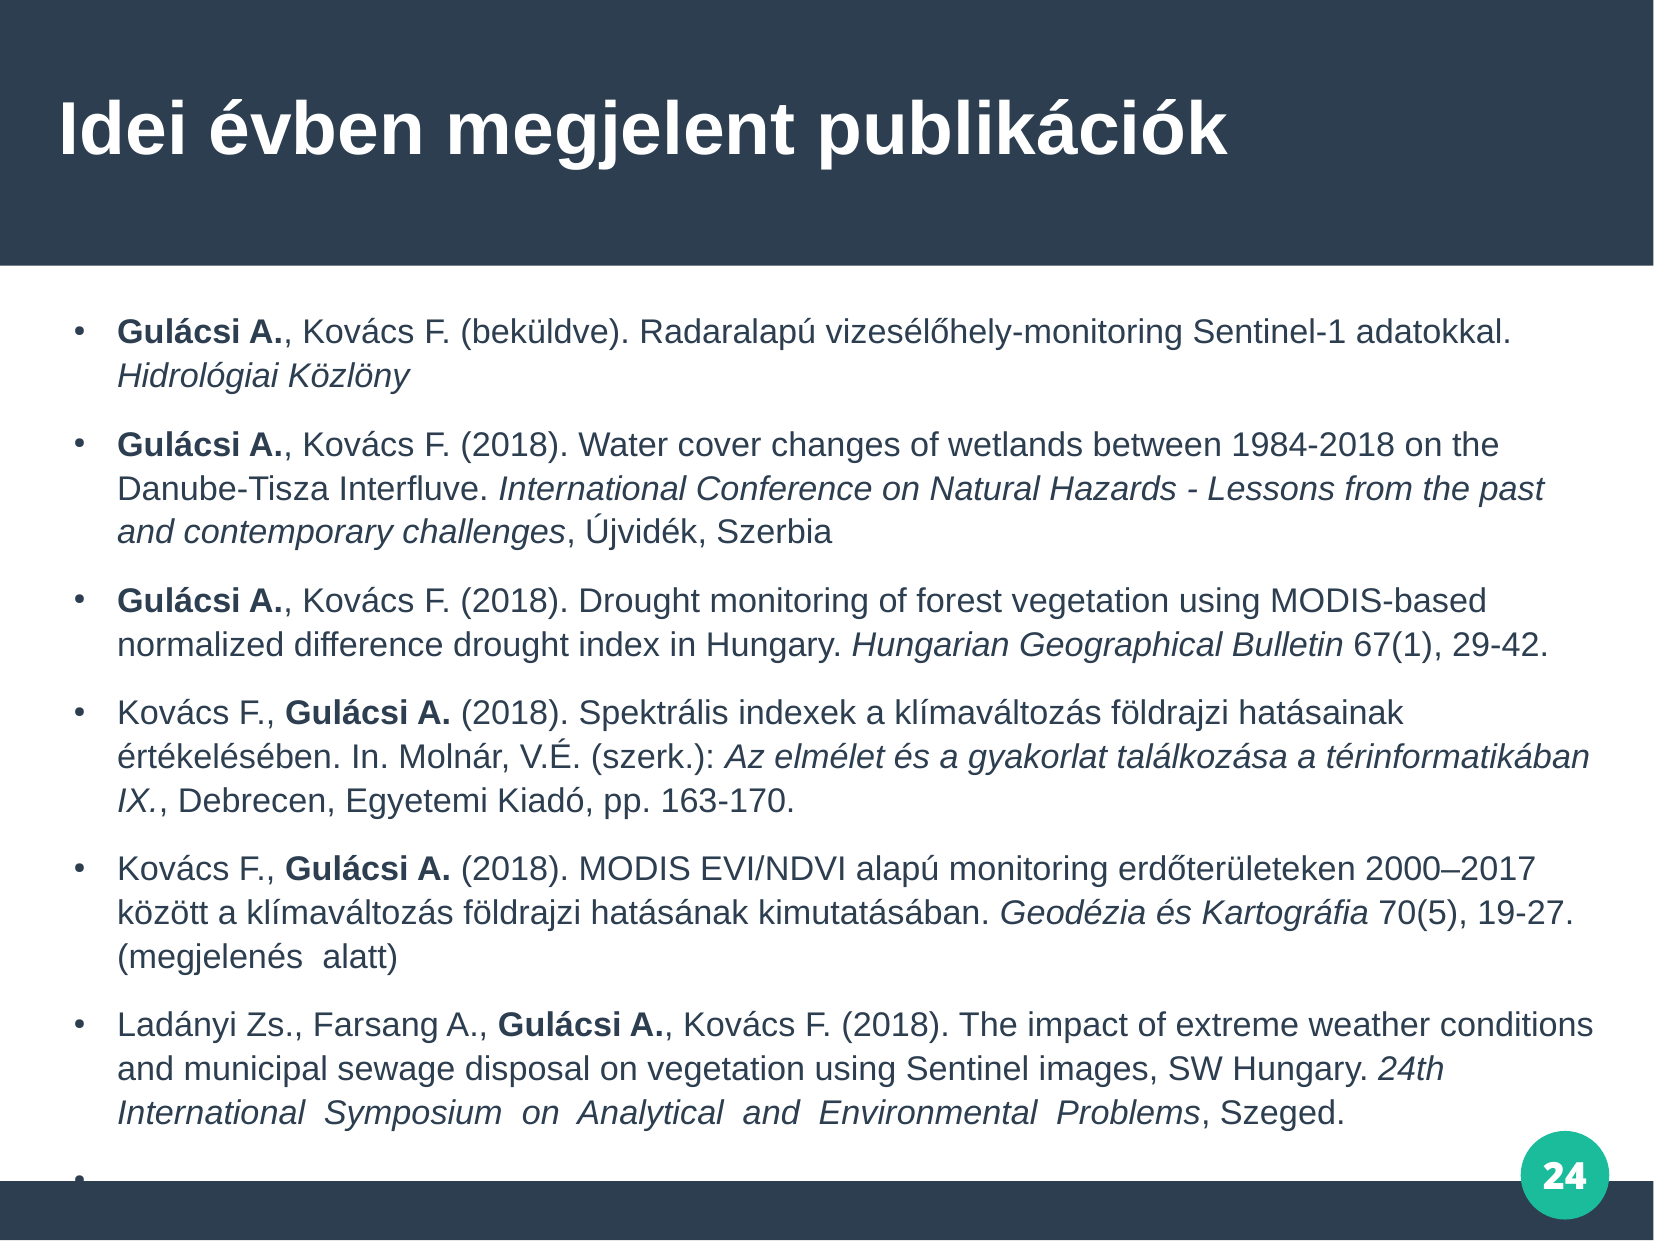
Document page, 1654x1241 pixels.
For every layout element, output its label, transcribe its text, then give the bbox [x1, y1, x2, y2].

list Gulácsi A., Kovács F. (beküldve). Radaralapú vizesélőhely-monitoring Sentinel-1 adatokkal. Hidrológiai Közlöny Gulácsi A., Kovács F. (2018). Water cover changes of wetlands between 1984-2018 on the Danube-Tisza Interfluve. International Conference on Natural Hazards - Lessons from the past and contemporary challenges, Újvidék, Szerbia Gulácsi A., Kovács F. (2018). Drought monitoring of forest vegetation using MODIS-based normalized difference drought index in Hungary. Hungarian Geographical Bulletin 67(1), 29-42. Kovács F., Gulácsi A. (2018). Spektrális indexek a klímaváltozás földrajzi hatásainak értékelésében. In. Molnár, V.É. (szerk.): Az elmélet és a gyakorlat találkozása a térinformatikában IX., Debrecen, Egyetemi Kiadó, pp. 163-170. Kovács F., Gulácsi A. (2018). MODIS EVI/NDVI alapú monitoring erdőterületeken 2000–2017 között a klímaváltozás földrajzi hatásának kimutatásában. Geodézia és Kartográfia 70(5), 19-27. (megjelenés alatt) Ladányi Zs., Farsang A., Gulácsi A., Kovács F. (2018). The impact of extreme weather conditions and municipal sewage disposal on vegetation using Sentinel images, SW Hungary. 24th International Symposium on Analytical and Environmental Problems, Szeged. [59, 307, 1595, 1152]
title Idei évben megjelent publikációk [59, 49, 1595, 207]
